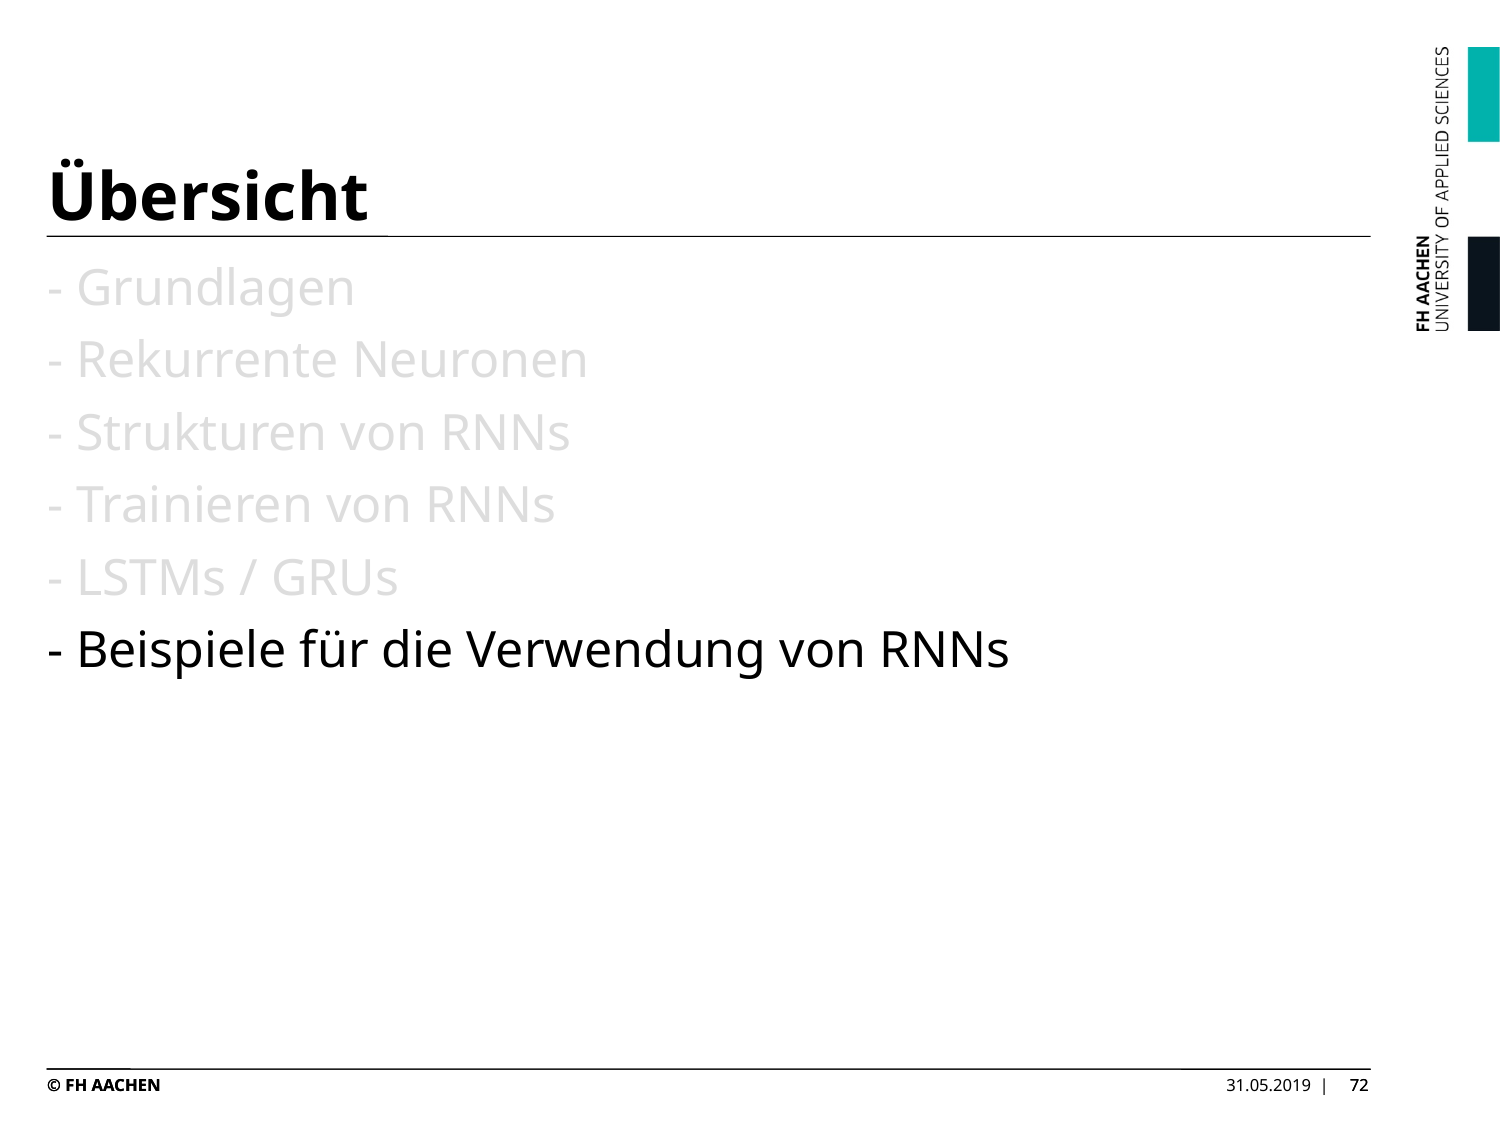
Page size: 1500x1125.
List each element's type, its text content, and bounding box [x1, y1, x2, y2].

picture [1404, 47, 1500, 331]
list - Grundlagen - Rekurrente Neuronen - Strukturen von RNNs - Trainieren von RNNs - LSTMs / GRUs - Beispiele für die Verwendung von RNNs [47, 255, 1371, 1047]
text_box © FH AACHEN [47, 1074, 988, 1095]
text_box [1319, 1074, 1369, 1095]
title Übersicht [47, 153, 1371, 237]
